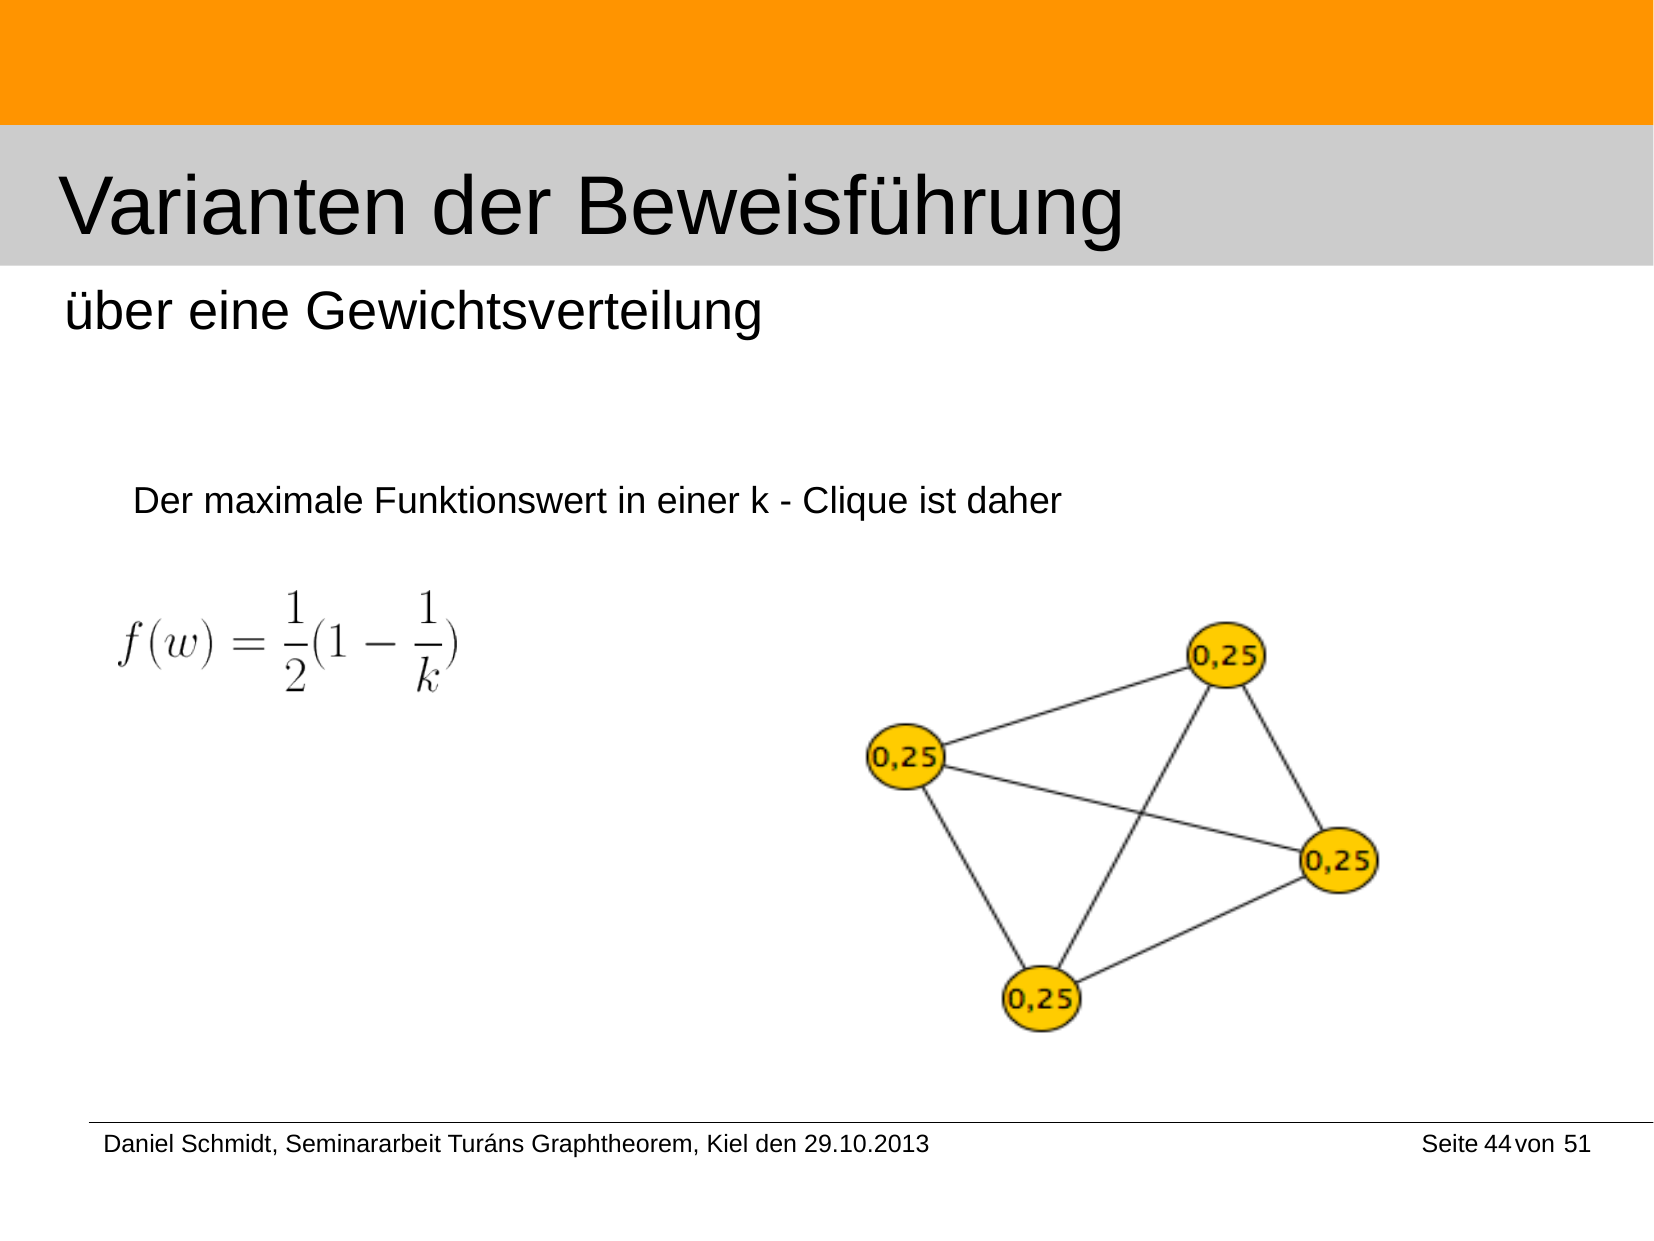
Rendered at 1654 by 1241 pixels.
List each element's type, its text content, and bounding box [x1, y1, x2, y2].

title Varianten der Beweisführung [50, 143, 1359, 260]
picture [826, 590, 1418, 1063]
text_box Seite [1406, 1122, 1469, 1165]
picture [118, 590, 457, 693]
title über eine Gewichtsverteilung [56, 238, 1365, 349]
text_box Der maximale Funktionswert in einer k - Clique ist daher [118, 472, 1418, 530]
text_box 52 [1549, 1121, 1654, 1193]
text_box [1469, 1122, 1549, 1165]
